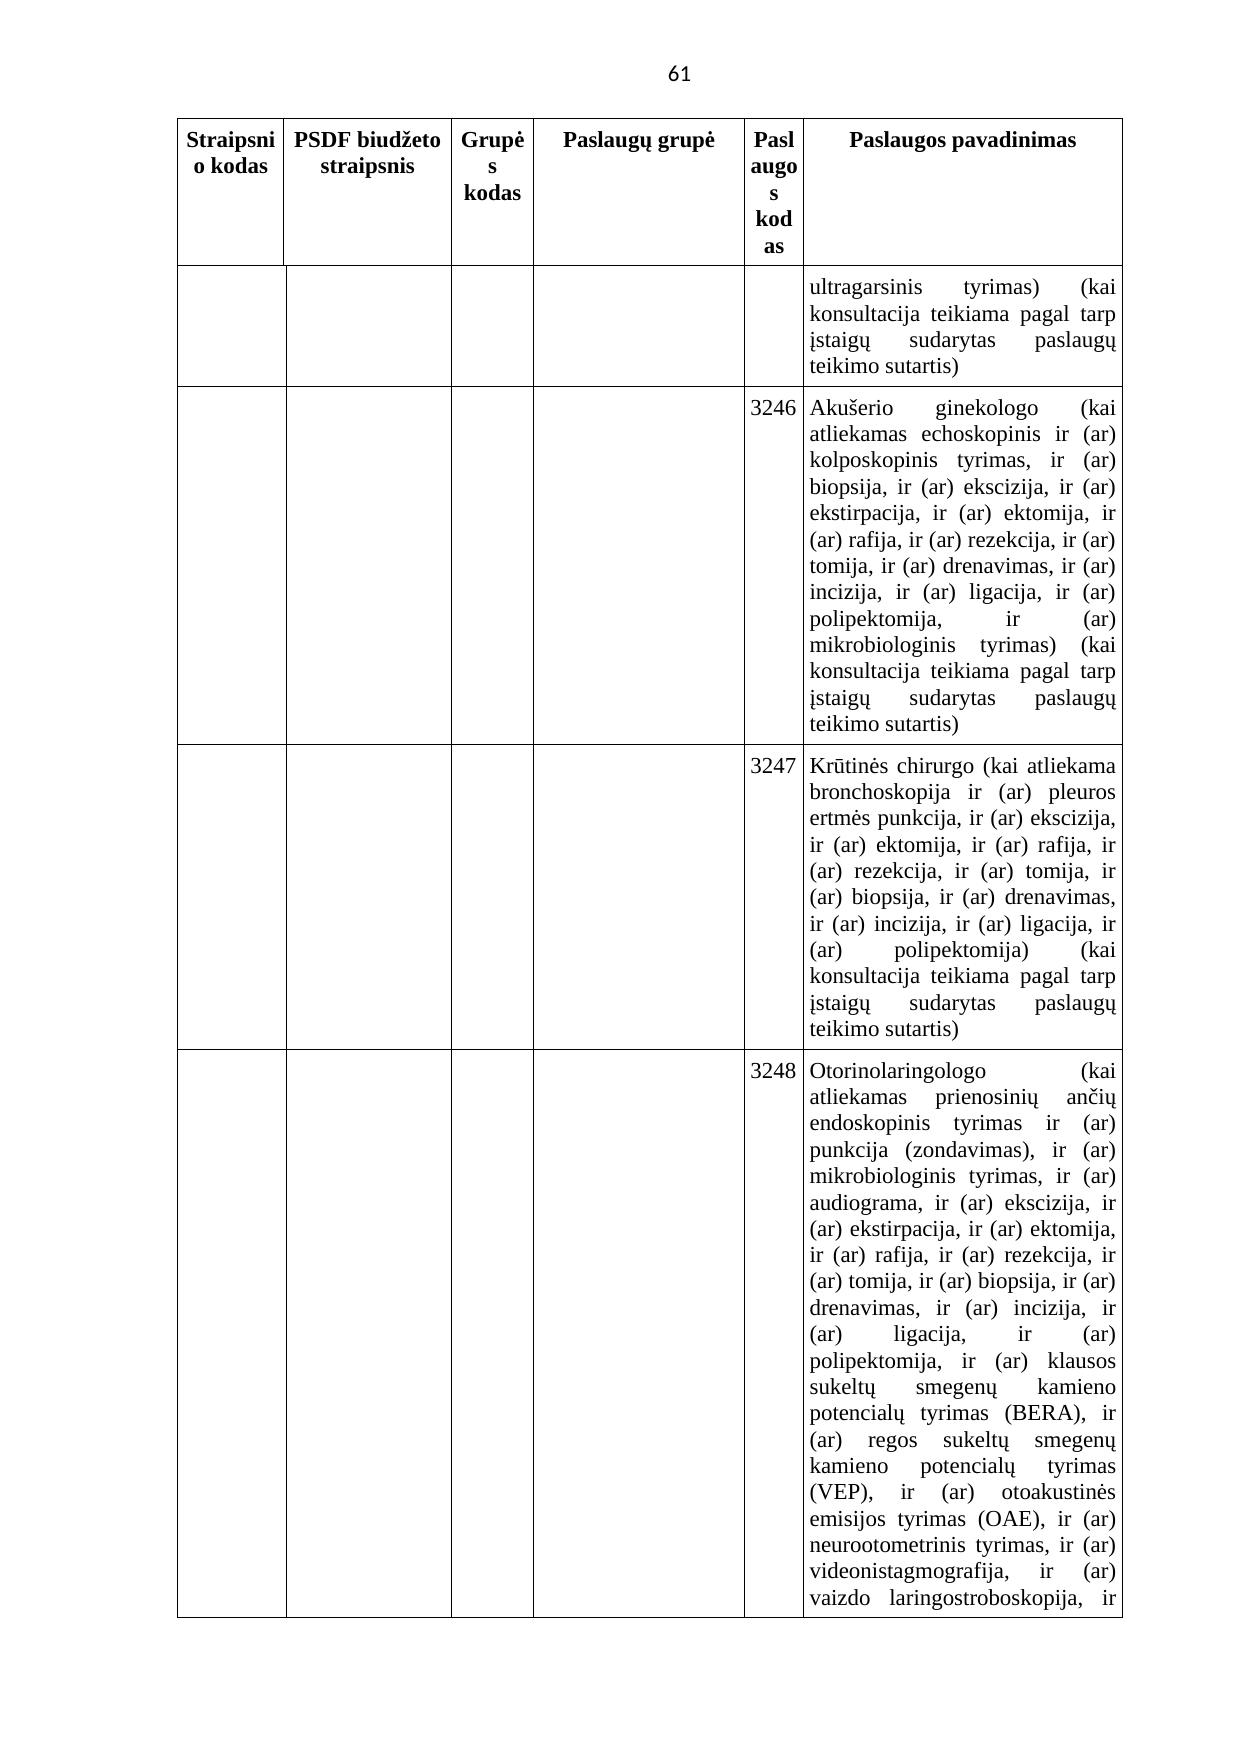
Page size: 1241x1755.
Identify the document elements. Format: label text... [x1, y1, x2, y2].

table_header Paslaugų grupė [534, 119, 744, 265]
table_cell [534, 745, 744, 1049]
table_cell 3248 [745, 1050, 803, 1617]
table_cell [452, 266, 533, 386]
table_cell [287, 387, 451, 743]
table_cell [534, 266, 744, 386]
table_cell 3246 [745, 387, 803, 743]
table_cell [534, 387, 744, 743]
table_cell [745, 266, 803, 386]
table_cell [452, 1050, 533, 1617]
table_header Straipsnio kodas [178, 119, 283, 265]
table_cell Otorinolaringologo (kai atliekamas prienosinių ančių endoskopinis tyrimas ir (ar) punkcija (zondavimas), ir (ar) mikrobiologinis tyrimas, ir (ar) audiograma, ir (ar) ekscizija, ir (ar) ekstirpacija, ir (ar) ektomija, ir (ar) rafija, ir (ar) rezekcija, ir (ar) tomija, ir (ar) biopsija, ir (ar) drenavimas, ir (ar) incizija, ir (ar) ligacija, ir (ar) polipektomija, ir (ar) klausos sukeltų smegenų kamieno potencialų tyrimas (BERA), ir (ar) regos sukeltų smegenų kamieno potencialų tyrimas (VEP), ir (ar) otoakustinės emisijos tyrimas (OAE), ir (ar) neurootometrinis tyrimas, ir (ar) videonistagmografija, ir (ar) vaizdo laringostroboskopija, ir [804, 1050, 1122, 1617]
table_cell [178, 266, 286, 386]
table_cell [452, 745, 533, 1049]
table_header Grupės kodas [452, 119, 533, 265]
table_cell [287, 1050, 451, 1617]
table_header Paslaugos pavadinimas [804, 119, 1122, 265]
table_cell [178, 1050, 286, 1617]
table_header Paslaugos kodas [745, 119, 803, 265]
table_cell Akušerio ginekologo (kai atliekamas echoskopinis ir (ar) kolposkopinis tyrimas, ir (ar) biopsija, ir (ar) ekscizija, ir (ar) ekstirpacija, ir (ar) ektomija, ir (ar) rafija, ir (ar) rezekcija, ir (ar) tomija, ir (ar) drenavimas, ir (ar) incizija, ir (ar) ligacija, ir (ar) polipektomija, ir (ar) mikrobiologinis tyrimas) (kai konsultacija teikiama pagal tarp įstaigų sudarytas paslaugų teikimo sutartis) [804, 387, 1122, 743]
table_cell [534, 1050, 744, 1617]
table_cell [178, 387, 286, 743]
table_cell [452, 387, 533, 743]
table_header PSDF biudžeto straipsnis [284, 119, 451, 265]
table_cell [287, 266, 451, 386]
table_cell [287, 745, 451, 1049]
table_cell Krūtinės chirurgo (kai atliekama bronchoskopija ir (ar) pleuros ertmės punkcija, ir (ar) ekscizija, ir (ar) ektomija, ir (ar) rafija, ir (ar) rezekcija, ir (ar) tomija, ir (ar) biopsija, ir (ar) drenavimas, ir (ar) incizija, ir (ar) ligacija, ir (ar) polipektomija) (kai konsultacija teikiama pagal tarp įstaigų sudarytas paslaugų teikimo sutartis) [804, 745, 1122, 1049]
table_cell ultragarsinis tyrimas) (kai konsultacija teikiama pagal tarp įstaigų sudarytas paslaugų teikimo sutartis) [804, 266, 1122, 386]
table_cell 3247 [745, 745, 803, 1049]
table_cell [178, 745, 286, 1049]
